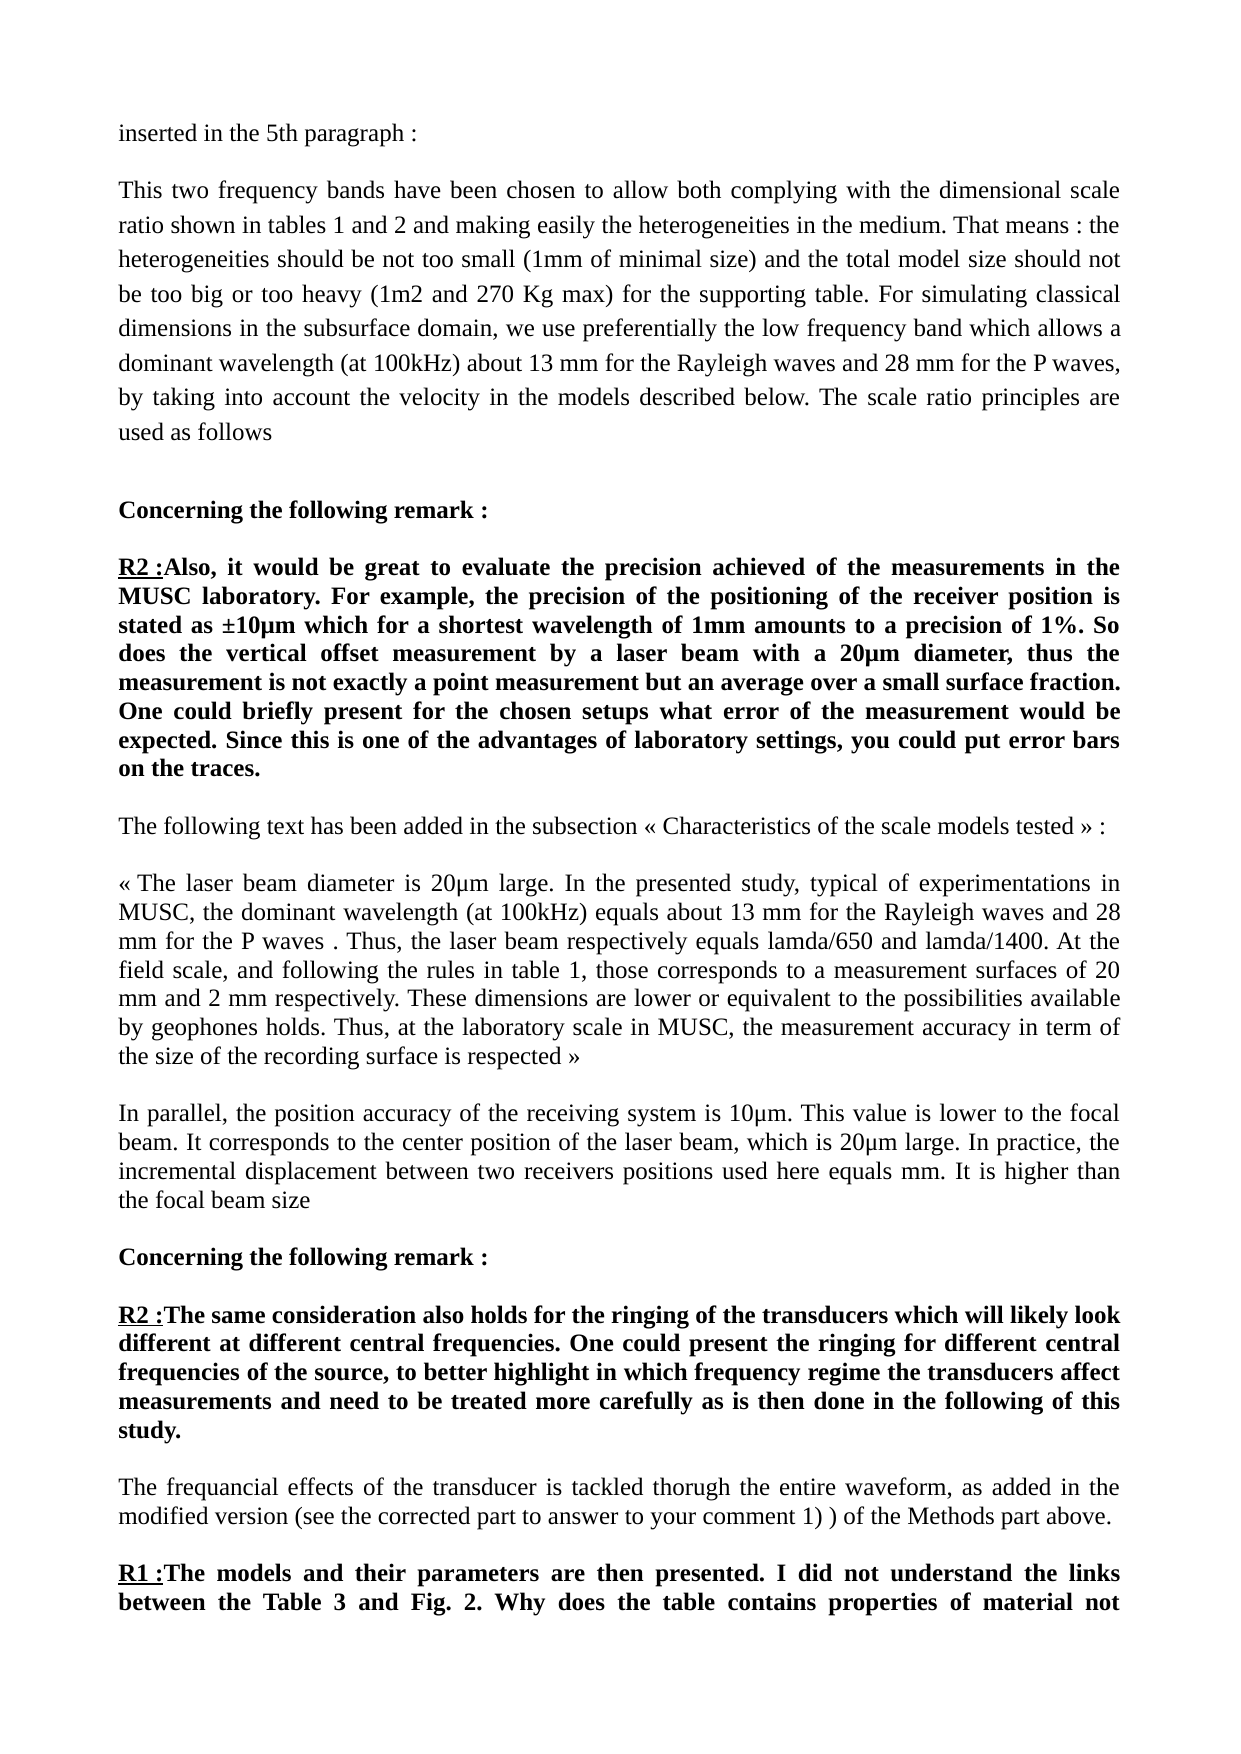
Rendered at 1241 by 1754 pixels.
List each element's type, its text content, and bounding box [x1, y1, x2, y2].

text The frequancial effects of the transducer is tackled thorugh the entire waveform, as added in the modified version (see the corrected part to answer to your comment 1) ) of the Methods part above. [118, 1472, 1122, 1530]
text R2 :The same consideration also holds for the ringing of the transducers which will likely look different at different central frequencies. One could present the ringing for different central frequencies of the source, to better highlight in which frequency regime the transducers affect measurements and need to be treated more carefully as is then done in the following of this study. [118, 1300, 1122, 1443]
text In parallel, the position accuracy of the receiving system is 10μm. This value is lower to the focal beam. It corresponds to the center position of the laser beam, which is 20μm large. In practice, the incremental displacement between two receivers positions used here equals mm. It is higher than the focal beam size [118, 1098, 1122, 1213]
text Concerning the following remark : [118, 1242, 1122, 1271]
text R2 :Also, it would be great to evaluate the precision achieved of the measurements in the MUSC laboratory. For example, the precision of the positioning of the receiver position is stated as ±10μm which for a shortest wavelength of 1mm amounts to a precision of 1%. So does the vertical offset measurement by a laser beam with a 20μm diameter, thus the measurement is not exactly a point measurement but an average over a small surface fraction. One could briefly present for the chosen setups what error of the measurement would be expected. Since this is one of the advantages of laboratory settings, you could put error bars on the traces. [118, 552, 1122, 782]
text Concerning the following remark : [118, 495, 1122, 523]
text This two frequency bands have been chosen to allow both complying with the dimensional scale ratio shown in tables 1 and 2 and making easily the heterogeneities in the medium. That means : the heterogeneities should be not too small (1mm of minimal size) and the total model size should not be too big or too heavy (1m2 and 270 Kg max) for the supporting table. For simulating classical dimensions in the subsurface domain, we use preferentially the low frequency band which allows a dominant wavelength (at 100kHz) about 13 mm for the Rayleigh waves and 28 mm for the P waves, by taking into account the velocity in the models described below. The scale ratio principles are used as follows [118, 176, 1122, 446]
text The following text has been added in the subsection « Characteristics of the scale models tested » : [118, 811, 1122, 840]
text R1 :The models and their parameters are then presented. I did not understand the links between the Table 3 and Fig. 2. Why does the table contains properties of material not [118, 1558, 1122, 1616]
text inserted in the 5th paragraph : [118, 118, 1122, 147]
text « The laser beam diameter is 20μm large. In the presented study, typical of experimentations in MUSC, the dominant wavelength (at 100kHz) equals about 13 mm for the Rayleigh waves and 28 mm for the P waves . Thus, the laser beam respectively equals lamda/650 and lamda/1400. At the field scale, and following the rules in table 1, those corresponds to a measurement surfaces of 20 mm and 2 mm respectively. These dimensions are lower or equivalent to the possibilities available by geophones holds. Thus, at the laboratory scale in MUSC, the measurement accuracy in term of the size of the recording surface is respected » [118, 868, 1122, 1070]
